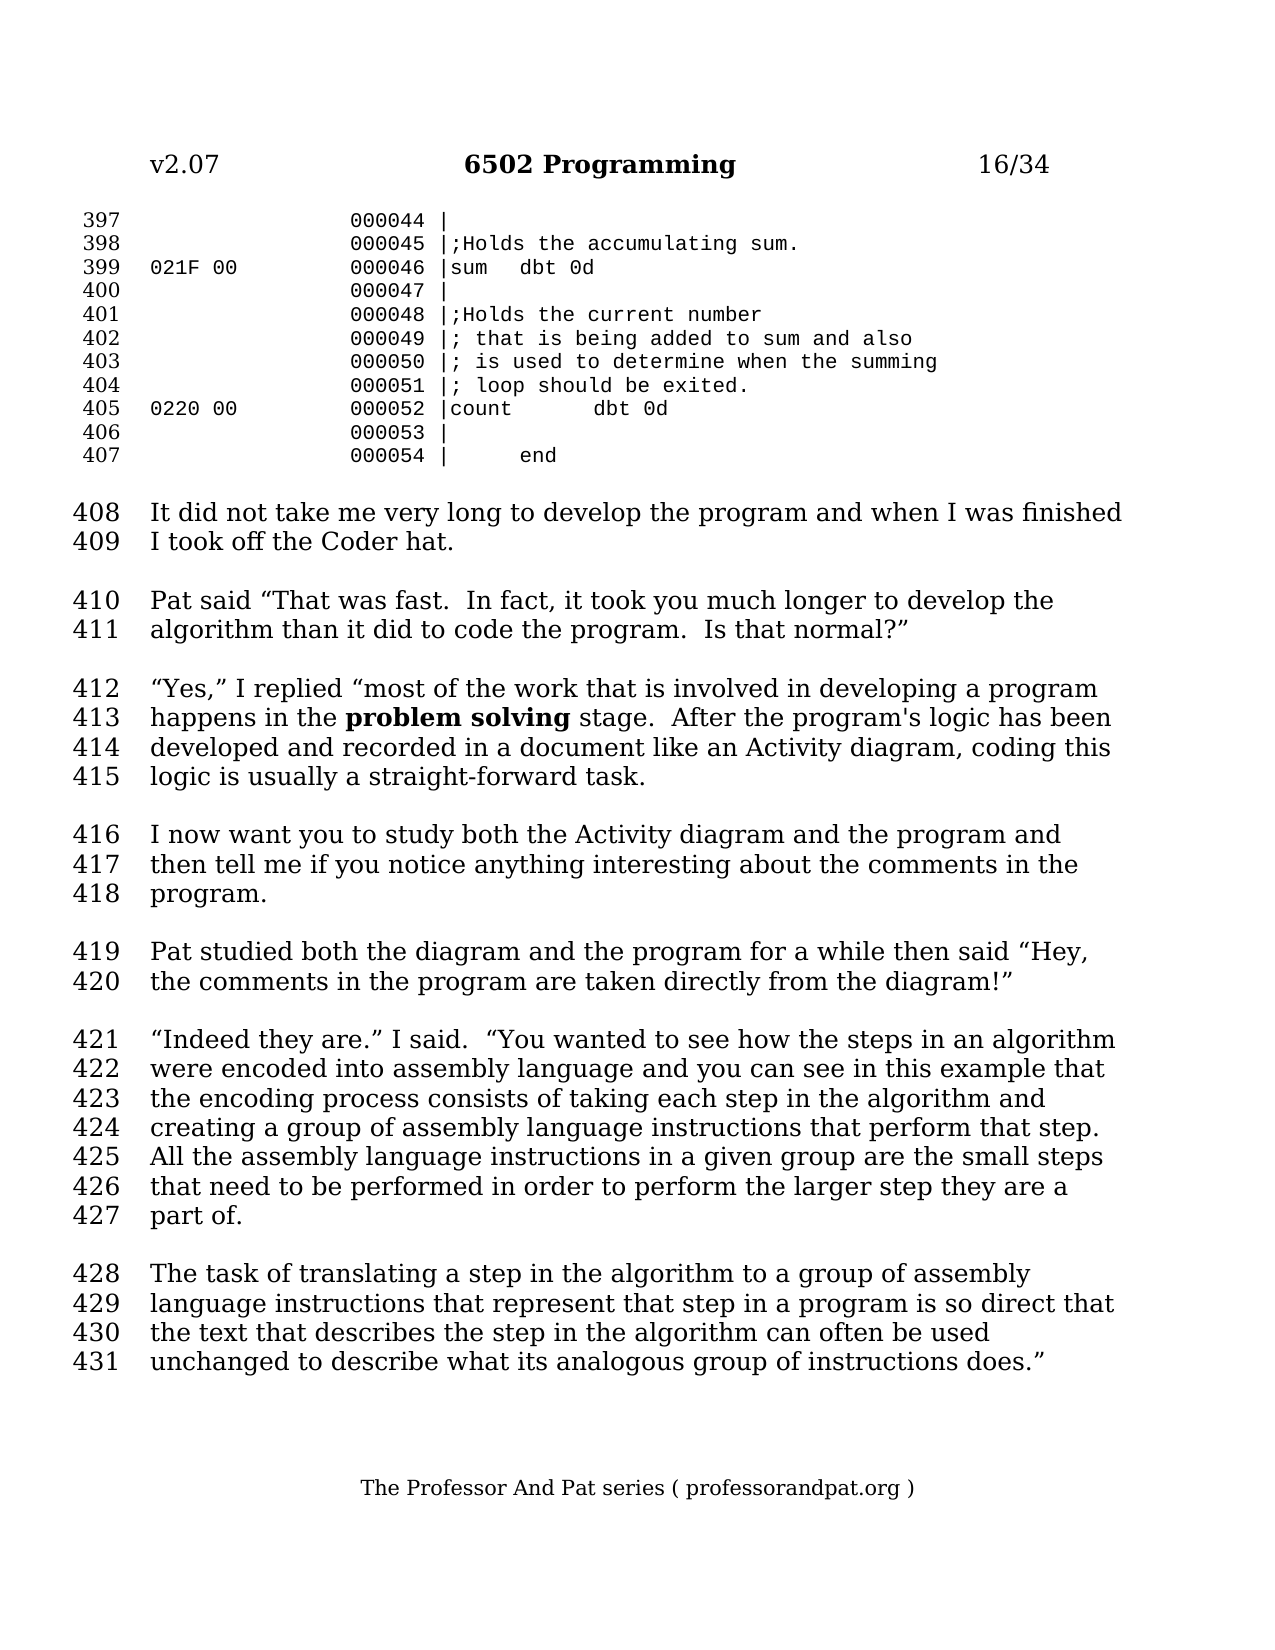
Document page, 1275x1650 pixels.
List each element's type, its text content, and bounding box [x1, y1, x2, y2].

text The task of translating a step in the algorithm to a group of assembly language instructions that represent that step in a program is so direct that the text that describes the step in the algorithm can often be used unchanged to describe what its analogous group of instructions does.” [150, 1259, 1125, 1377]
text “Yes,” I replied “most of the work that is involved in developing a program happens in the problem solving stage. After the program's logic has been developed and recorded in a document like an Activity diagram, coding this logic is usually a straight-forward task. [150, 674, 1125, 791]
text 000050 |; is used to determine when the summing [150, 351, 1125, 375]
text 000053 | [150, 422, 1125, 445]
text 000054 | end [150, 445, 1125, 469]
text 000051 |; loop should be exited. [150, 375, 1125, 398]
text I now want you to study both the Activity diagram and the program and then tell me if you notice anything interesting about the comments in the program. [150, 821, 1125, 908]
text Pat studied both the diagram and the program for a while then said “Hey, the comments in the program are taken directly from the diagram!” [150, 938, 1125, 996]
text Pat said “That was fast. In fact, it took you much longer to develop the algorithm than it did to code the program. Is that normal?” [150, 586, 1125, 644]
text 000048 |;Holds the current number [150, 304, 1125, 328]
text 0220 00 000052 |count dbt 0d [150, 398, 1125, 422]
text 021F 00 000046 |sum dbt 0d [150, 257, 1125, 281]
text “Indeed they are.” I said. “You wanted to see how the steps in an algorithm were encoded into assembly language and you can see in this example that the encoding process consists of taking each step in the algorithm and creating a group of assembly language instructions that perform that step. All the assembly language instructions in a given group are the small steps that need to be performed in order to perform the larger step they are a part of. [150, 1025, 1125, 1230]
text 000049 |; that is being added to sum and also [150, 328, 1125, 351]
text 000045 |;Holds the accumulating sum. [150, 233, 1125, 257]
text 000047 | [150, 281, 1125, 304]
text 000044 | [150, 210, 1125, 233]
text It did not take me very long to develop the program and when I was finished I took off the Coder hat. [150, 498, 1125, 557]
